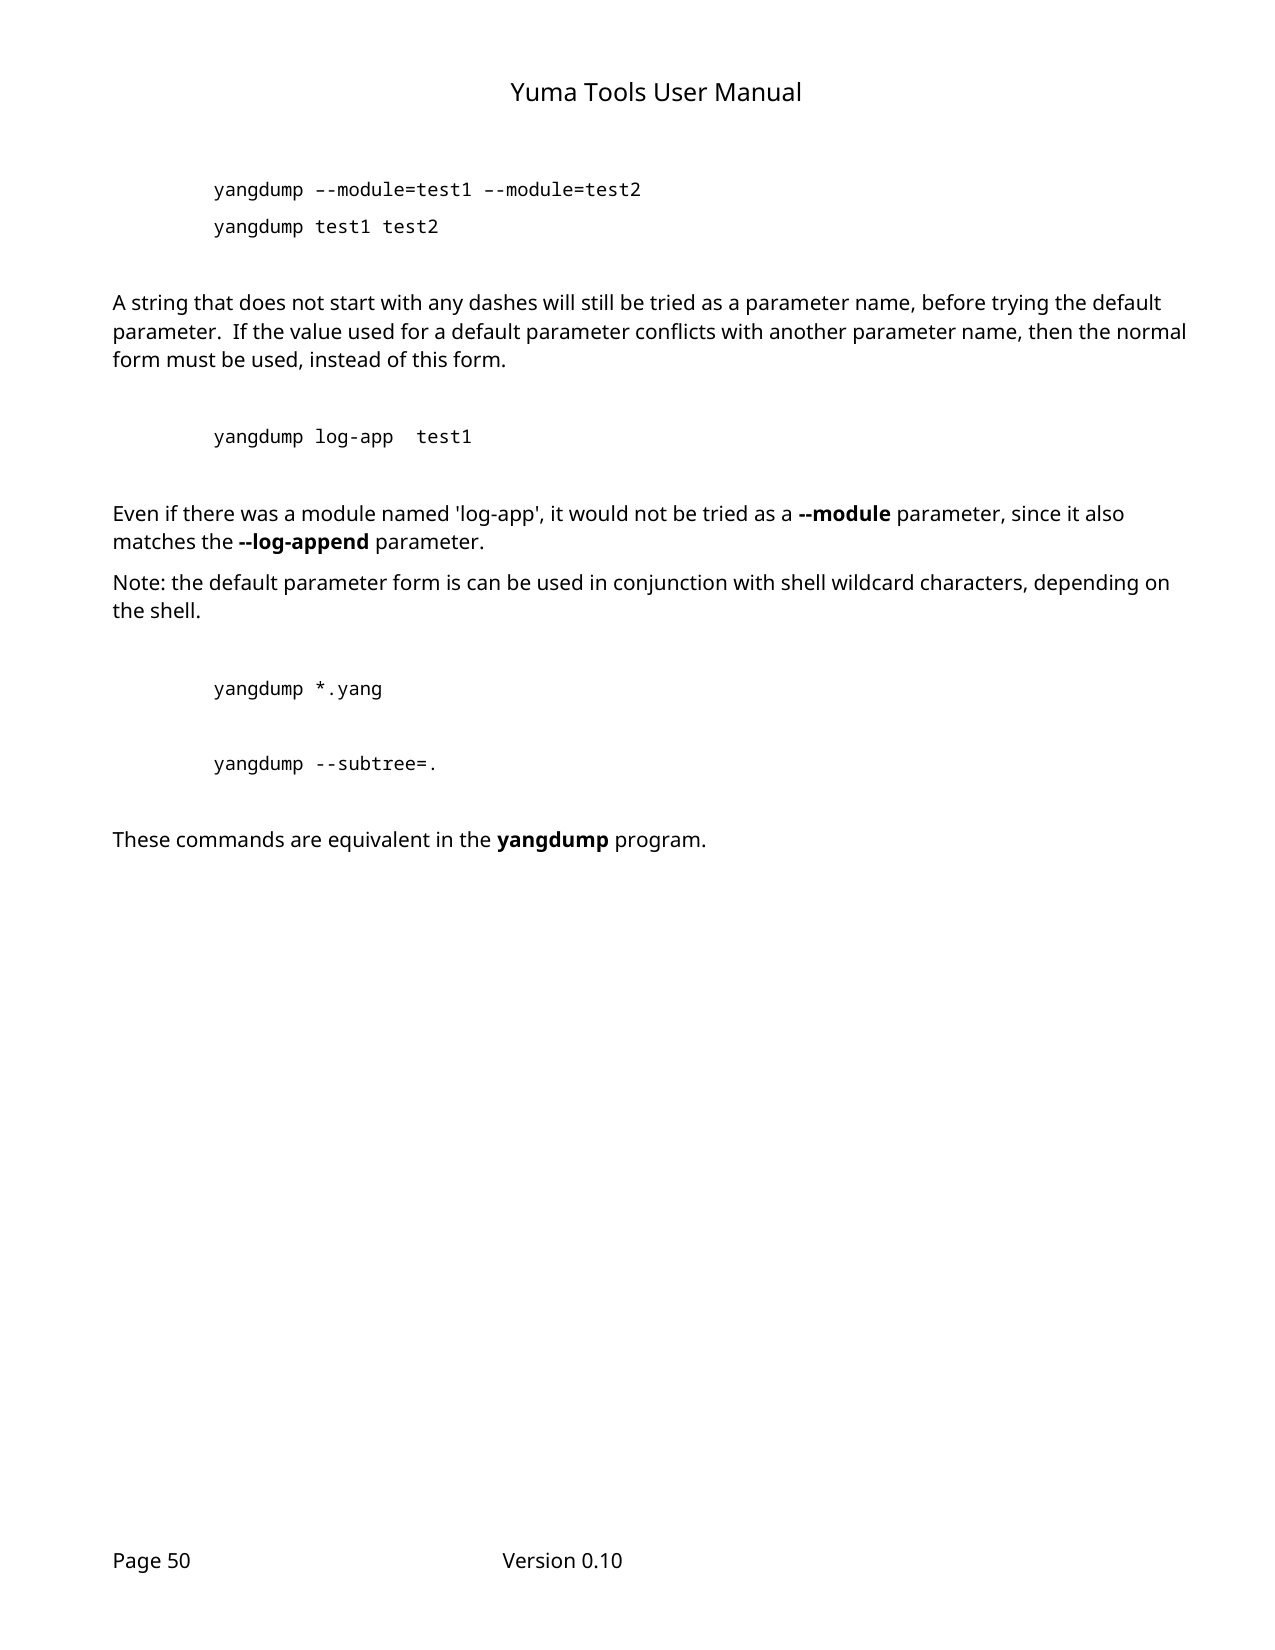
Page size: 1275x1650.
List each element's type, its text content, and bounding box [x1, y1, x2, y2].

text yangdump --subtree=. [139, 750, 1200, 776]
text yangdump *.yang [139, 675, 1200, 701]
text yangdump test1 test2 [139, 213, 1200, 239]
text A string that does not start with any dashes will still be tried as a parameter name, before trying the default parameter. If the value used for a default parameter conflicts with another parameter name, then the normal form must be used, instead of this form. [112, 288, 1200, 374]
text yangdump log-app test1 [139, 424, 1200, 449]
text yangdump –-module=test1 –-module=test2 [139, 176, 1200, 202]
text Even if there was a module named 'log-app', it would not be tried as a --module parameter, since it also matches the --log-append parameter. [112, 499, 1200, 556]
text Note: the default parameter form is can be used in conjunction with shell wildcard characters, depending on the shell. [112, 568, 1200, 625]
text These commands are equivalent in the yangdump program. [112, 825, 1200, 853]
